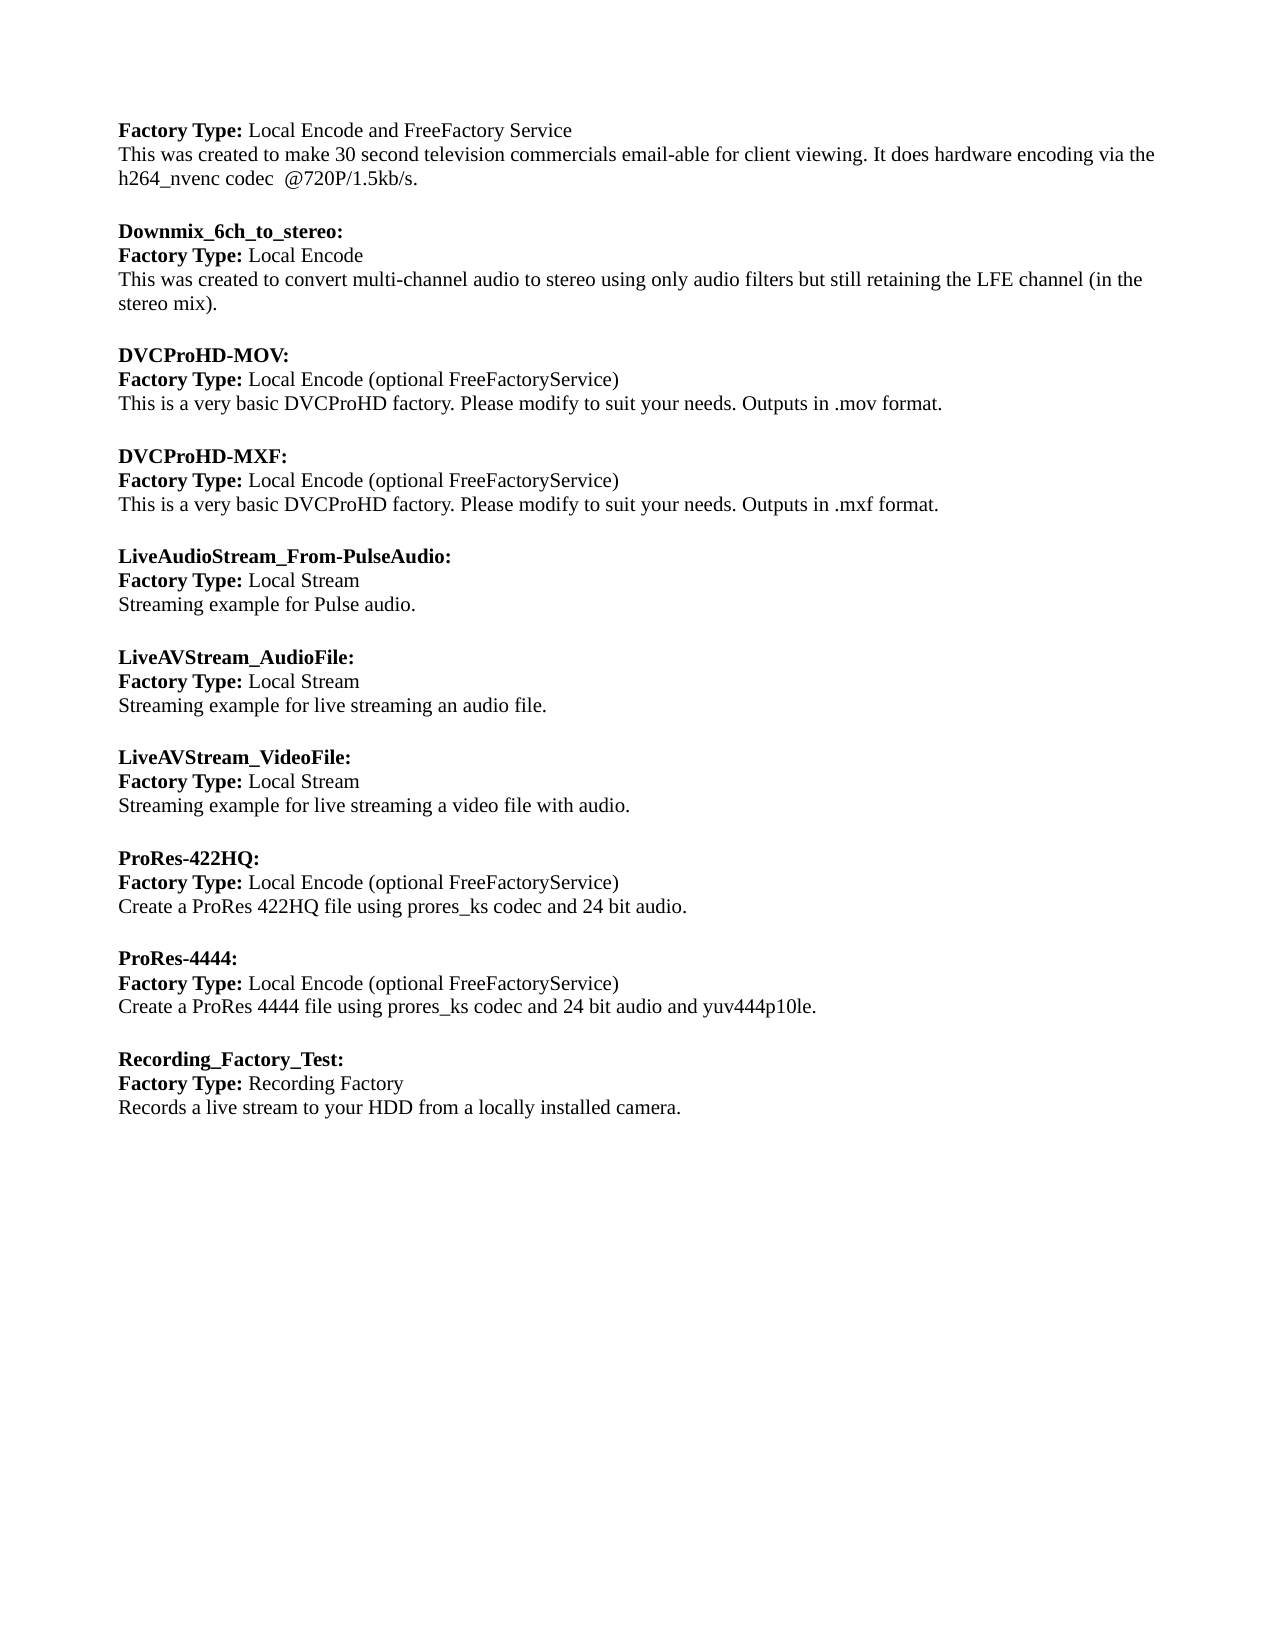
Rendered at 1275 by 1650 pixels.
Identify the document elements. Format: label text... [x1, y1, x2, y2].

text Factory Type: Local Stream [118, 669, 1157, 693]
text This is a very basic DVCProHD factory. Please modify to suit your needs. Outputs in .mxf format. [118, 492, 1157, 516]
text LiveAudioStream_From-PulseAudio: [118, 544, 1157, 568]
text This was created to convert multi-channel audio to stereo using only audio filters but still retaining the LFE channel (in the stereo mix). [118, 267, 1157, 315]
text ProRes-422HQ: [118, 846, 1157, 870]
text Factory Type: Local Stream [118, 568, 1157, 592]
text Factory Type: Recording Factory [118, 1071, 1157, 1095]
text LiveAVStream_VideoFile: [118, 745, 1157, 769]
text Factory Type: Local Encode [118, 243, 1157, 267]
text Factory Type: Local Stream [118, 769, 1157, 793]
text This is a very basic DVCProHD factory. Please modify to suit your needs. Outputs in .mov format. [118, 391, 1157, 415]
text Factory Type: Local Encode (optional FreeFactoryService) [118, 970, 1157, 994]
text DVCProHD-MXF: [118, 444, 1157, 468]
text Streaming example for live streaming an audio file. [118, 693, 1157, 717]
text Factory Type: Local Encode (optional FreeFactoryService) [118, 468, 1157, 492]
text Create a ProRes 422HQ file using prores_ks codec and 24 bit audio. [118, 894, 1157, 918]
text DVCProHD-MOV: [118, 343, 1157, 367]
text Factory Type: Local Encode (optional FreeFactoryService) [118, 367, 1157, 391]
text Create a ProRes 4444 file using prores_ks codec and 24 bit audio and yuv444p10le. [118, 994, 1157, 1018]
text ProRes-4444: [118, 946, 1157, 970]
text Records a live stream to your HDD from a locally installed camera. [118, 1095, 1157, 1119]
text LiveAVStream_AudioFile: [118, 645, 1157, 669]
text Factory Type: Local Encode (optional FreeFactoryService) [118, 870, 1157, 894]
text Recording_Factory_Test: [118, 1047, 1157, 1071]
text Factory Type: Local Encode and FreeFactory Service [118, 118, 1157, 142]
text Downmix_6ch_to_stereo: [118, 219, 1157, 243]
text Streaming example for Pulse audio. [118, 592, 1157, 616]
text This was created to make 30 second television commercials email-able for client viewing. It does hardware encoding via the h264_nvenc codec @720P/1.5kb/s. [118, 142, 1157, 190]
text Streaming example for live streaming a video file with audio. [118, 793, 1157, 817]
